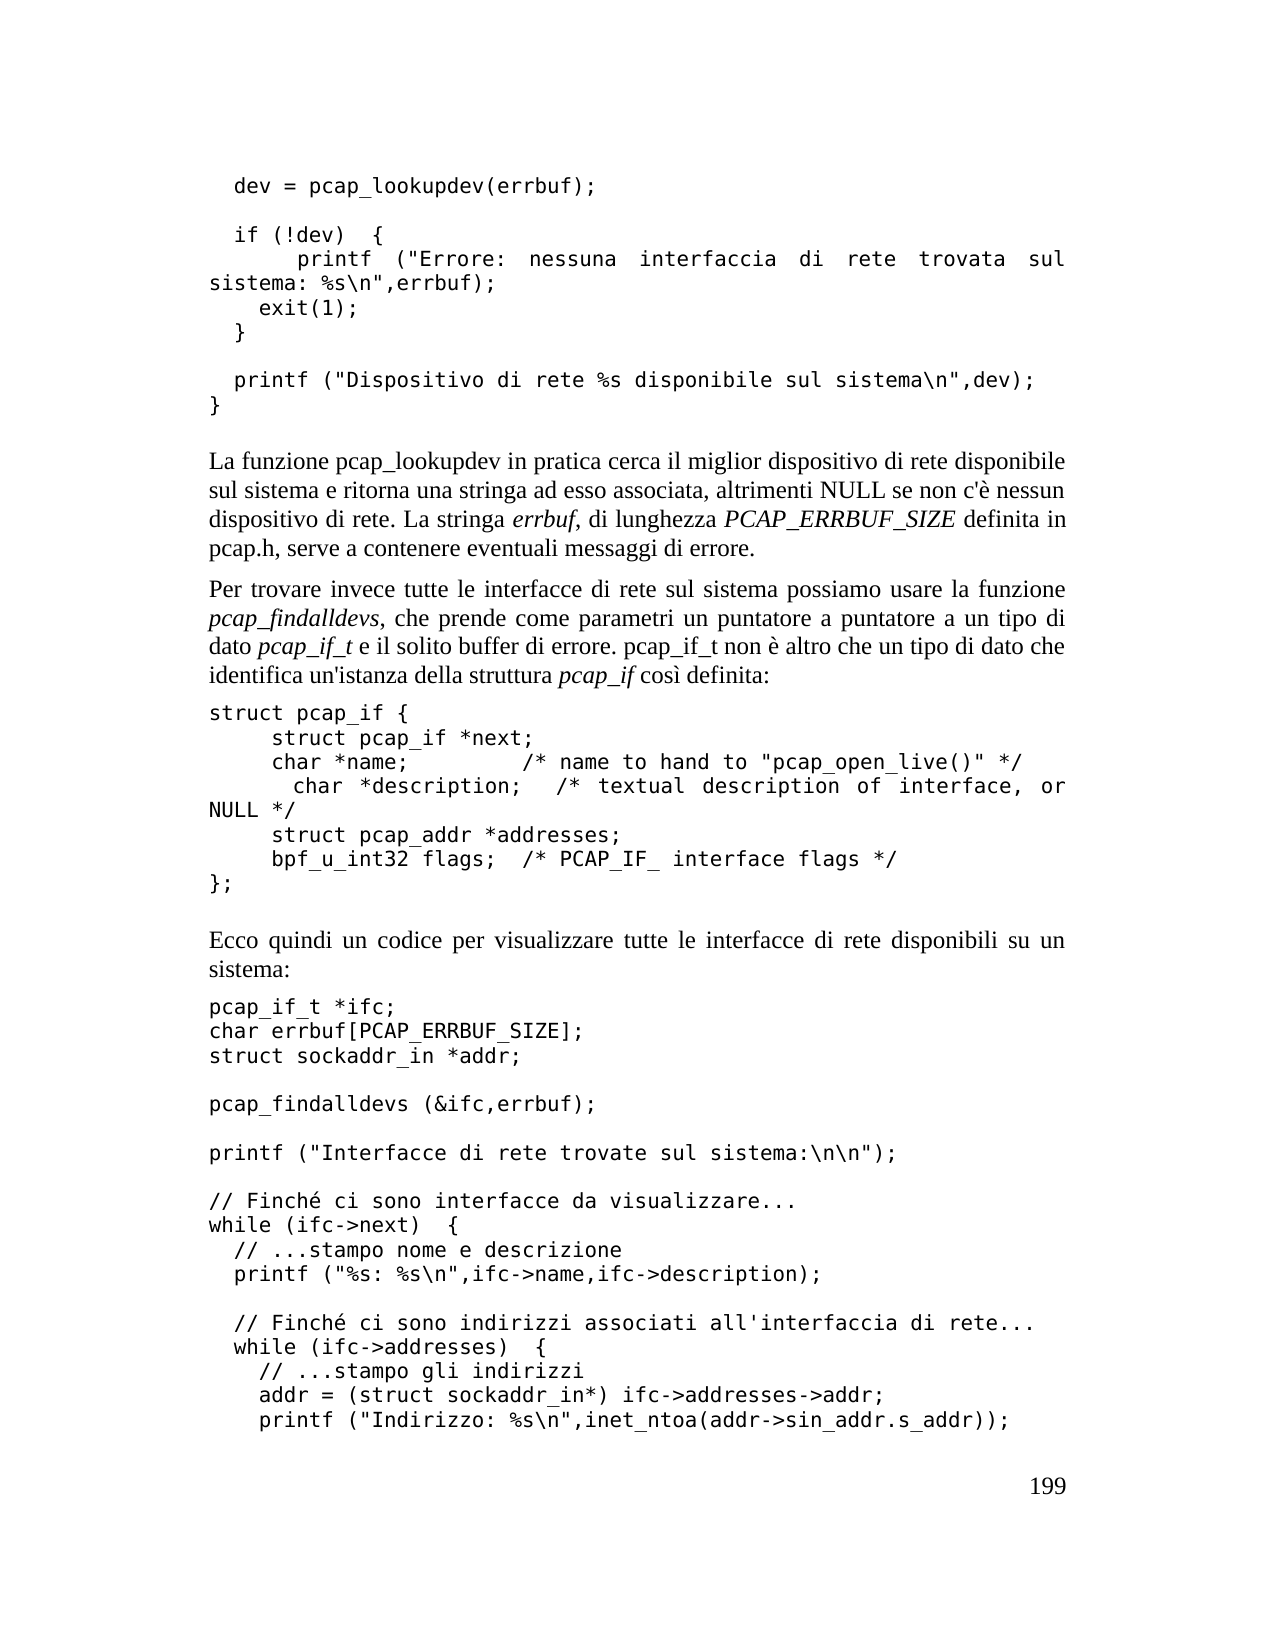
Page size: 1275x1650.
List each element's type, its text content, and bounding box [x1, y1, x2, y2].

text struct pcap_if { [208, 701, 1066, 726]
text char errbuf[PCAP_ERRBUF_SIZE]; [208, 1019, 1066, 1044]
text Per trovare invece tutte le interfacce di rete sul sistema possiamo usare la funzione pcap_findalldevs, che prende come parametri un puntatore a puntatore a un tipo di dato pcap_if_t e il solito buffer di errore. pcap_if_t non è altro che un tipo di dato che identifica un'istanza della struttura pcap_if così definita: [208, 574, 1066, 689]
text while (ifc->next) { [208, 1213, 1066, 1238]
text addr = (struct sockaddr_in*) ifc->addresses->addr; [208, 1383, 1066, 1408]
text if (!dev) { [208, 223, 1066, 247]
text } [208, 320, 1066, 344]
text La funzione pcap_lookupdev in pratica cerca il miglior dispositivo di rete disponibile sul sistema e ritorna una stringa ad esso associata, altrimenti NULL se non c'è nessun dispositivo di rete. La stringa errbuf, di lunghezza PCAP_ERRBUF_SIZE definita in pcap.h, serve a contenere eventuali messaggi di errore. [208, 446, 1066, 561]
text struct pcap_addr *addresses; [208, 823, 1066, 847]
text // Finché ci sono indirizzi associati all'interfaccia di rete... [208, 1311, 1066, 1335]
text Ecco quindi un codice per visualizzare tutte le interfacce di rete disponibili su un sistema: [208, 925, 1066, 983]
text struct sockaddr_in *addr; [208, 1044, 1066, 1068]
text pcap_if_t *ifc; [208, 995, 1066, 1019]
text }; [208, 871, 1066, 896]
text // ...stampo nome e descrizione [208, 1238, 1066, 1262]
text exit(1); [208, 296, 1066, 320]
text printf ("%s: %s\n",ifc->name,ifc->description); [208, 1262, 1066, 1286]
text dev = pcap_lookupdev(errbuf); [208, 174, 1066, 198]
text pcap_findalldevs (&ifc,errbuf); [208, 1092, 1066, 1116]
text char *name; /* name to hand to "pcap_open_live()" */ [208, 750, 1066, 774]
text struct pcap_if *next; [208, 726, 1066, 750]
text } [208, 393, 1066, 417]
text printf ("Dispositivo di rete %s disponibile sul sistema\n",dev); [208, 368, 1066, 393]
text printf ("Interfacce di rete trovate sul sistema:\n\n"); [208, 1141, 1066, 1165]
text while (ifc->addresses) { [208, 1335, 1066, 1359]
text // Finché ci sono interfacce da visualizzare... [208, 1189, 1066, 1213]
text printf ("Errore: nessuna interfaccia di rete trovata sul sistema: %s\n",errbuf); [208, 247, 1066, 296]
text char *description; /* textual description of interface, or NULL */ [208, 774, 1066, 823]
text printf ("Indirizzo: %s\n",inet_ntoa(addr->sin_addr.s_addr)); [208, 1408, 1066, 1432]
text bpf_u_int32 flags; /* PCAP_IF_ interface flags */ [208, 847, 1066, 871]
text // ...stampo gli indirizzi [208, 1359, 1066, 1383]
